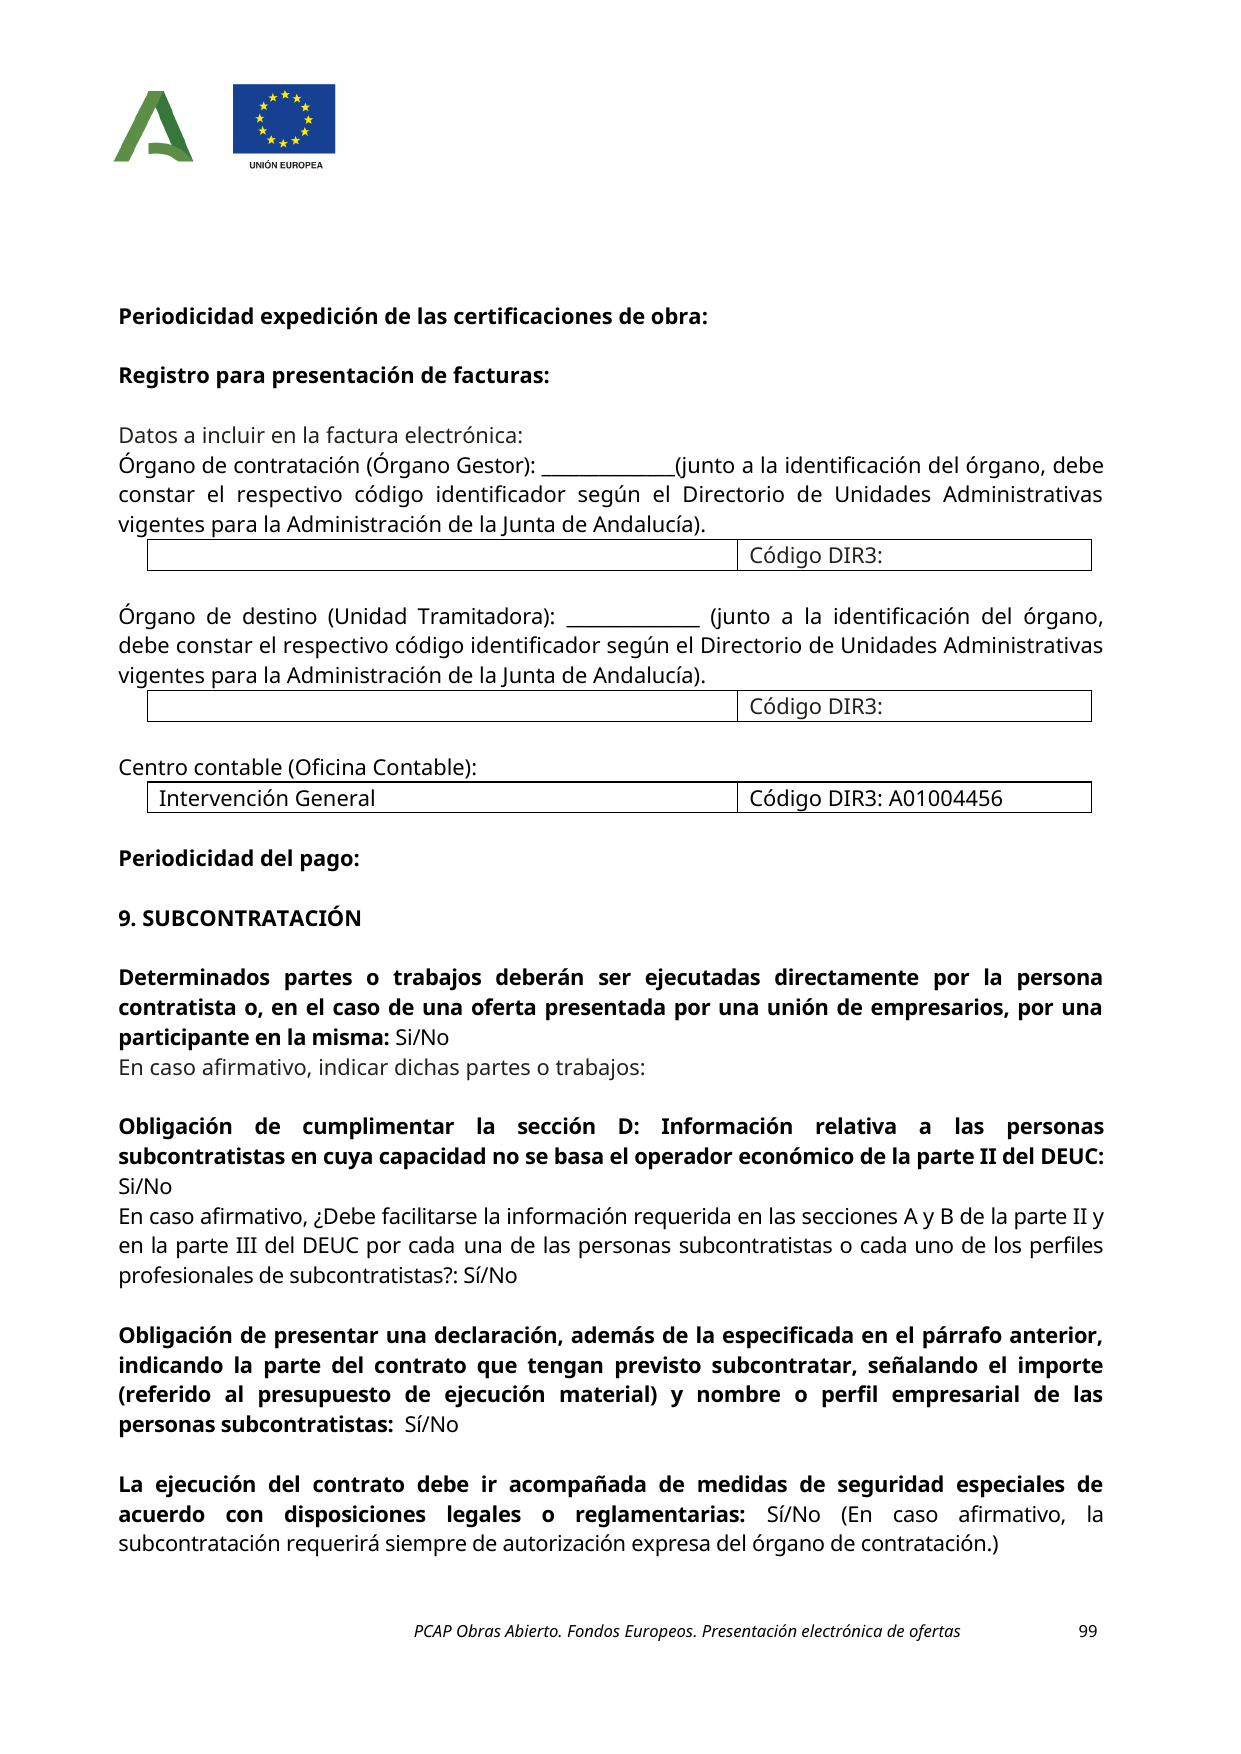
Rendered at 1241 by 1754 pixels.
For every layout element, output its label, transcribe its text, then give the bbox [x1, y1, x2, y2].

table_header Código DIR3: [738, 691, 1091, 721]
table_header [148, 540, 737, 570]
table_header Intervención General [148, 783, 737, 812]
text Órgano de contratación (Órgano Gestor): ______________(junto a la identificación del órgano, debe constar el respectivo código identificador según el Directorio de Unidades Administrativas vigentes para la Administración de la Junta de Andalucía). [118, 449, 1104, 539]
picture [109, 86, 198, 166]
text 9. SUBCONTRATACIÓN [118, 903, 1104, 932]
text Obligación de presentar una declaración, además de la especificada en el párrafo anterior, indicando la parte del contrato que tengan previsto subcontratar, señalando el importe (referido al presupuesto de ejecución material) y nombre o perfil empresarial de las personas subcontratistas: Sí/No [118, 1320, 1104, 1439]
text En caso afirmativo, ¿Debe facilitarse la información requerida en las secciones A y B de la parte II y en la parte III del DEUC por cada una de las personas subcontratistas o cada uno de los perfiles profesionales de subcontratistas?: Sí/No [118, 1201, 1104, 1290]
text Datos a incluir en la factura electrónica: [118, 420, 1104, 449]
table_header [148, 691, 737, 721]
text Registro para presentación de facturas: [118, 360, 1104, 390]
text Periodicidad expedición de las certificaciones de obra: [118, 301, 1104, 330]
text Obligación de cumplimentar la sección D: Información relativa a las personas subcontratistas en cuya capacidad no se basa el operador económico de la parte II del DEUC: Si/No [118, 1111, 1104, 1201]
text Periodicidad del pago: [118, 843, 1104, 873]
picture [221, 78, 347, 176]
text Determinados partes o trabajos deberán ser ejecutadas directamente por la persona contratista o, en el caso de una oferta presentada por una unión de empresarios, por una participante en la misma: Si/No [118, 962, 1104, 1052]
text La ejecución del contrato debe ir acompañada de medidas de seguridad especiales de acuerdo con disposiciones legales o reglamentarias: Sí/No (En caso afirmativo, la subcontratación requerirá siempre de autorización expresa del órgano de contratación.) [118, 1469, 1104, 1558]
text Órgano de destino (Unidad Tramitadora): ______________ (junto a la identificación del órgano, debe constar el respectivo código identificador según el Directorio de Unidades Administrativas vigentes para la Administración de la Junta de Andalucía). [118, 601, 1104, 690]
table_header Código DIR3: [738, 540, 1091, 570]
table_header Código DIR3: A01004456 [738, 783, 1091, 812]
text Centro contable (Oficina Contable): [118, 752, 1104, 781]
text En caso afirmativo, indicar dichas partes o trabajos: [118, 1052, 1104, 1081]
